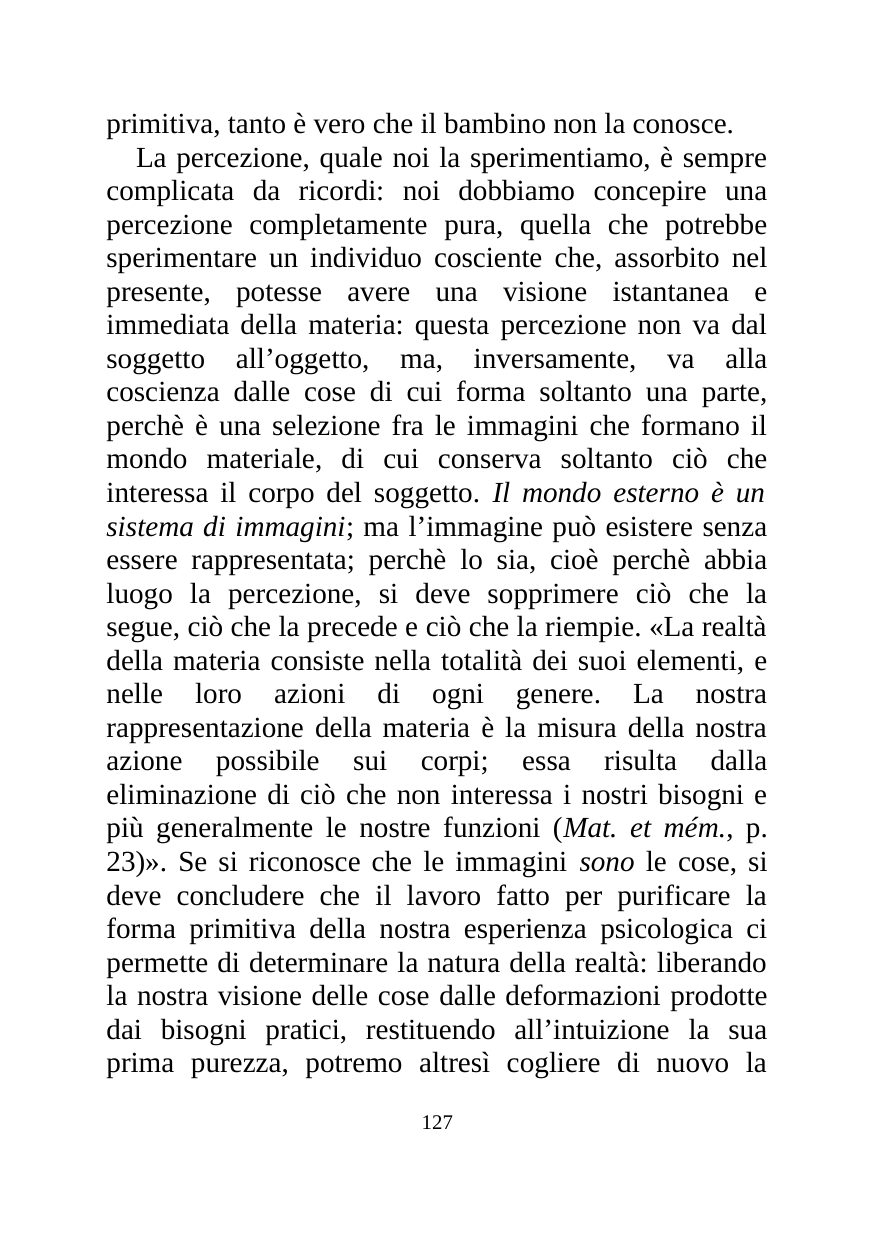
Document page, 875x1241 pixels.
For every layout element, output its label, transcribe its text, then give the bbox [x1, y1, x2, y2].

text primitiva, tanto è vero che il bambino non la conosce. [106, 106, 768, 140]
text La percezione, quale noi la sperimentiamo, è sempre complicata da ricordi: noi dobbiamo concepire una percezione completamente pura, quella che potrebbe sperimentare un individuo cosciente che, assorbito nel presente, potesse avere una visione istantanea e immediata della materia: questa percezione non va dal soggetto all’oggetto, ma, inversamente, va alla coscienza dalle cose di cui forma soltanto una parte, perchè è una selezione fra le immagini che formano il mondo materiale, di cui conserva soltanto ciò che interessa il corpo del soggetto. Il mondo esterno è un sistema di immagini; ma l’immagine può esistere senza essere rappresentata; perchè lo sia, cioè perchè abbia luogo la percezione, si deve sopprimere ciò che la segue, ciò che la precede e ciò che la riempie. «La realtà della materia consiste nella totalità dei suoi elementi, e nelle loro azioni di ogni genere. La nostra rappresentazione della materia è la misura della nostra azione possibile sui corpi; essa risulta dalla eliminazione di ciò che non interessa i nostri bisogni e più generalmente le nostre funzioni (Mat. et mém., p. 23)». Se si riconosce che le immagini sono le cose, si deve concludere che il lavoro fatto per purificare la forma primitiva della nostra esperienza psicologica ci permette di determinare la natura della realtà: liberando la nostra visione delle cose dalle deformazioni prodotte dai bisogni pratici, restituendo all’intuizione la sua prima purezza, potremo altresì cogliere di nuovo la [106, 140, 768, 1079]
